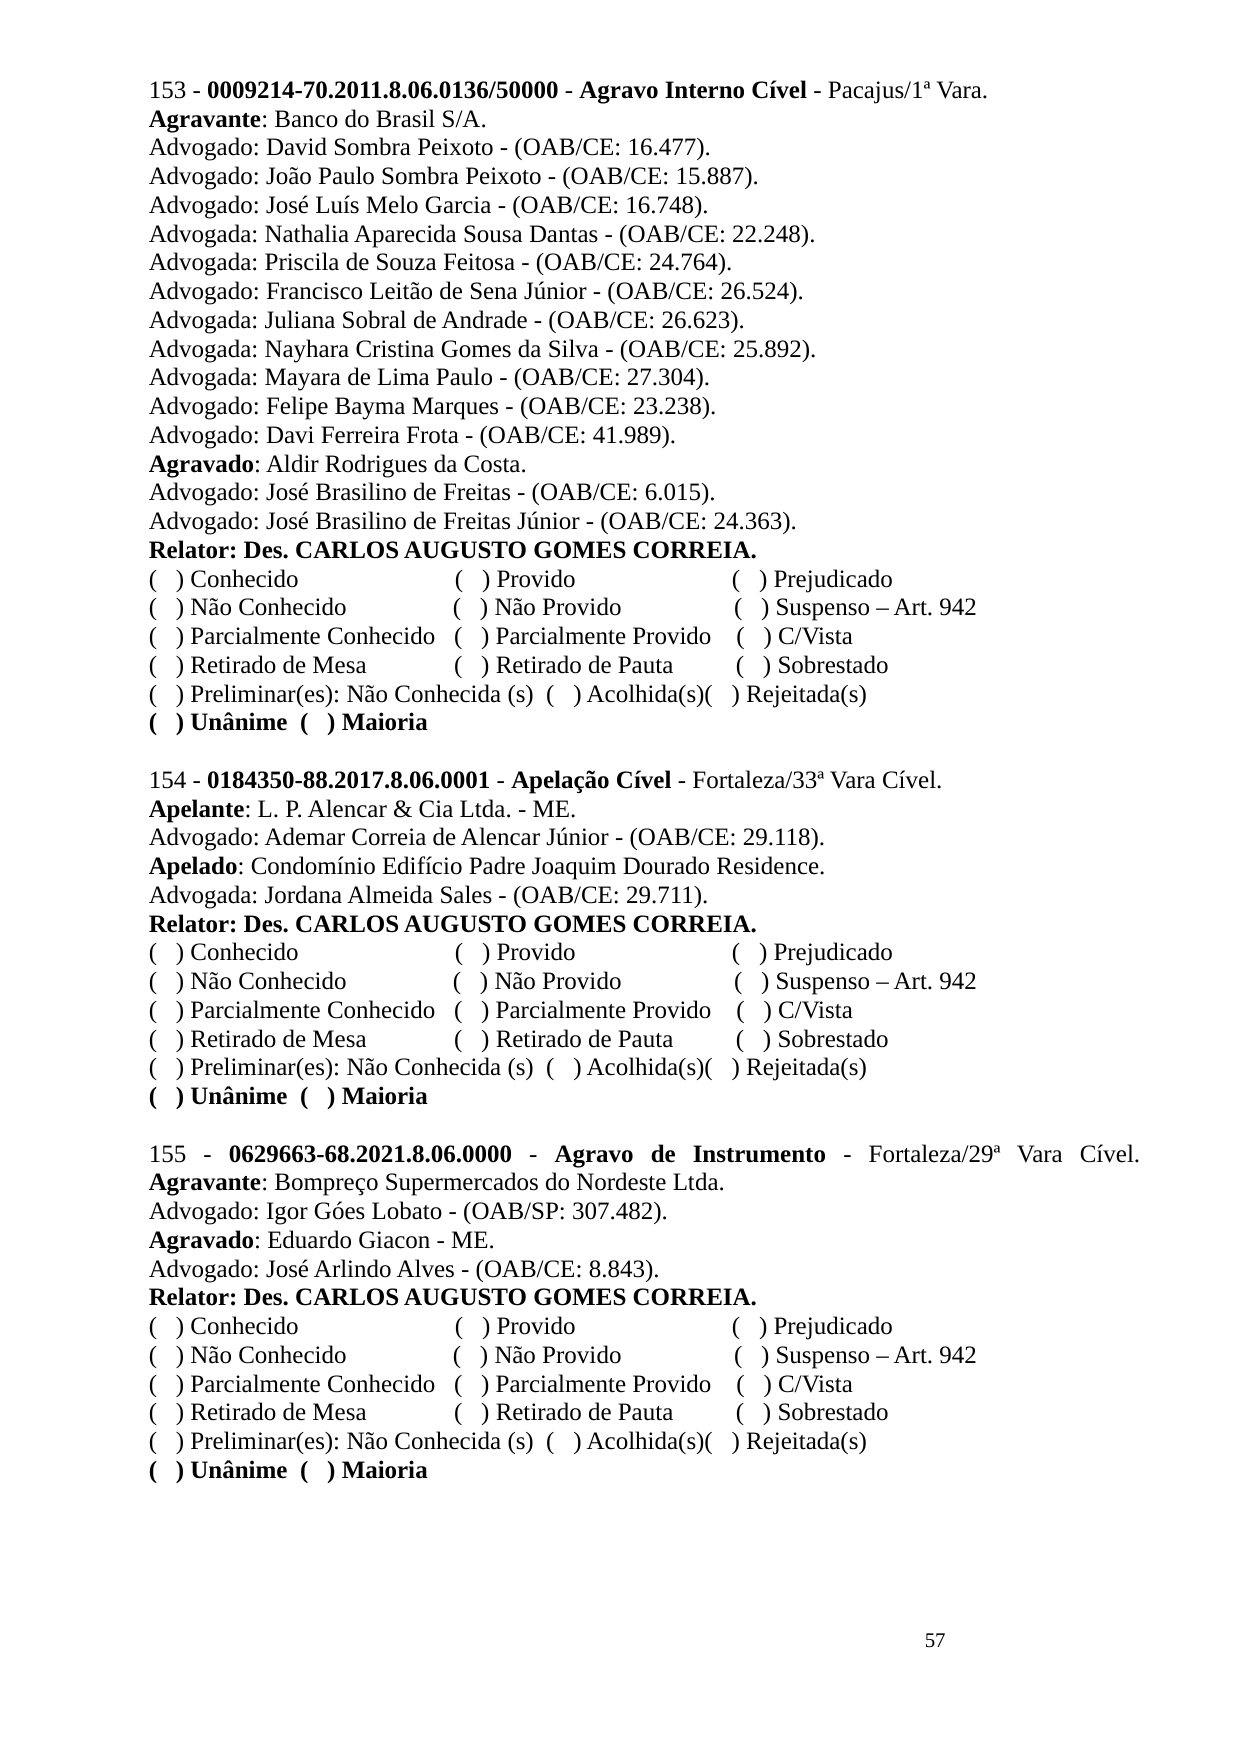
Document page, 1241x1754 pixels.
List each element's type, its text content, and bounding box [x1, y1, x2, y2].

text ( ) Preliminar(es): Não Conhecida (s) ( ) Acolhida(s)( ) Rejeitada(s) [148, 679, 1158, 707]
text Advogado: José Brasilino de Freitas Júnior - (OAB/CE: 24.363). [148, 506, 1141, 535]
text ( ) Parcialmente Conhecido ( ) Parcialmente Provido ( ) C/Vista [148, 621, 1158, 650]
text ( ) Não Conhecido ( ) Não Provido ( ) Suspenso – Art. 942 [148, 966, 1158, 995]
text Advogada: Juliana Sobral de Andrade - (OAB/CE: 26.623). [148, 305, 1141, 334]
text Apelado: Condomínio Edifício Padre Joaquim Dourado Residence. [148, 851, 1141, 880]
text Apelante: L. P. Alencar & Cia Ltda. - ME. [148, 794, 1141, 822]
text Agravante: Banco do Brasil S/A. [148, 104, 1141, 132]
text Advogada: Priscila de Souza Feitosa - (OAB/CE: 24.764). [148, 247, 1141, 276]
text Advogado: Ademar Correia de Alencar Júnior - (OAB/CE: 29.118). [148, 822, 1141, 851]
text ( ) Unânime ( ) Maioria [148, 1455, 1158, 1484]
text Advogada: Mayara de Lima Paulo - (OAB/CE: 27.304). [148, 362, 1141, 391]
text ( ) Parcialmente Conhecido ( ) Parcialmente Provido ( ) C/Vista [148, 995, 1158, 1024]
text Advogado: Davi Ferreira Frota - (OAB/CE: 41.989). [148, 420, 1141, 449]
text ( ) Retirado de Mesa ( ) Retirado de Pauta ( ) Sobrestado [148, 1024, 1158, 1052]
text 153 - 0009214-70.2011.8.06.0136/50000 - Agravo Interno Cível - Pacajus/1ª Vara. [148, 75, 1141, 104]
text ( ) Conhecido ( ) Provido ( ) Prejudicado [148, 937, 1141, 966]
text Advogada: Nathalia Aparecida Sousa Dantas - (OAB/CE: 22.248). [148, 219, 1141, 247]
text Advogado: José Arlindo Alves - (OAB/CE: 8.843). [148, 1254, 1141, 1282]
text Advogada: Nayhara Cristina Gomes da Silva - (OAB/CE: 25.892). [148, 334, 1141, 362]
text Advogado: José Brasilino de Freitas - (OAB/CE: 6.015). [148, 477, 1141, 506]
text Advogado: Francisco Leitão de Sena Júnior - (OAB/CE: 26.524). [148, 276, 1141, 305]
text Advogado: José Luís Melo Garcia - (OAB/CE: 16.748). [148, 190, 1141, 219]
text ( ) Retirado de Mesa ( ) Retirado de Pauta ( ) Sobrestado [148, 1397, 1158, 1426]
text ( ) Não Conhecido ( ) Não Provido ( ) Suspenso – Art. 942 [148, 592, 1158, 621]
text Agravado: Eduardo Giacon - ME. [148, 1225, 1141, 1254]
text ( ) Conhecido ( ) Provido ( ) Prejudicado [148, 1311, 1141, 1340]
text ( ) Unânime ( ) Maioria [148, 1081, 1158, 1110]
text Advogado: Igor Góes Lobato - (OAB/SP: 307.482). [148, 1196, 1141, 1225]
text Advogado: João Paulo Sombra Peixoto - (OAB/CE: 15.887). [148, 161, 1141, 190]
text Relator: Des. CARLOS AUGUSTO GOMES CORREIA. [148, 535, 1141, 564]
text Advogada: Jordana Almeida Sales - (OAB/CE: 29.711). [148, 880, 1141, 909]
text Agravado: Aldir Rodrigues da Costa. [148, 449, 1141, 477]
text ( ) Preliminar(es): Não Conhecida (s) ( ) Acolhida(s)( ) Rejeitada(s) [148, 1426, 1158, 1455]
text Advogado: David Sombra Peixoto - (OAB/CE: 16.477). [148, 132, 1141, 161]
text ( ) Retirado de Mesa ( ) Retirado de Pauta ( ) Sobrestado [148, 650, 1158, 679]
text ( ) Conhecido ( ) Provido ( ) Prejudicado [148, 564, 1141, 592]
text ( ) Não Conhecido ( ) Não Provido ( ) Suspenso – Art. 942 [148, 1340, 1158, 1369]
text 155 - 0629663-68.2021.8.06.0000 - Agravo de Instrumento - Fortaleza/29ª Vara Cível. Agravante: Bompreço Supermercados do Nordeste Ltda. [148, 1139, 1141, 1196]
text ( ) Preliminar(es): Não Conhecida (s) ( ) Acolhida(s)( ) Rejeitada(s) [148, 1052, 1158, 1081]
text ( ) Parcialmente Conhecido ( ) Parcialmente Provido ( ) C/Vista [148, 1369, 1158, 1397]
text Relator: Des. CARLOS AUGUSTO GOMES CORREIA. [148, 909, 1141, 937]
text Advogado: Felipe Bayma Marques - (OAB/CE: 23.238). [148, 391, 1141, 420]
text 154 - 0184350-88.2017.8.06.0001 - Apelação Cível - Fortaleza/33ª Vara Cível. [148, 765, 1141, 794]
text Relator: Des. CARLOS AUGUSTO GOMES CORREIA. [148, 1282, 1141, 1311]
text ( ) Unânime ( ) Maioria [148, 707, 1158, 736]
